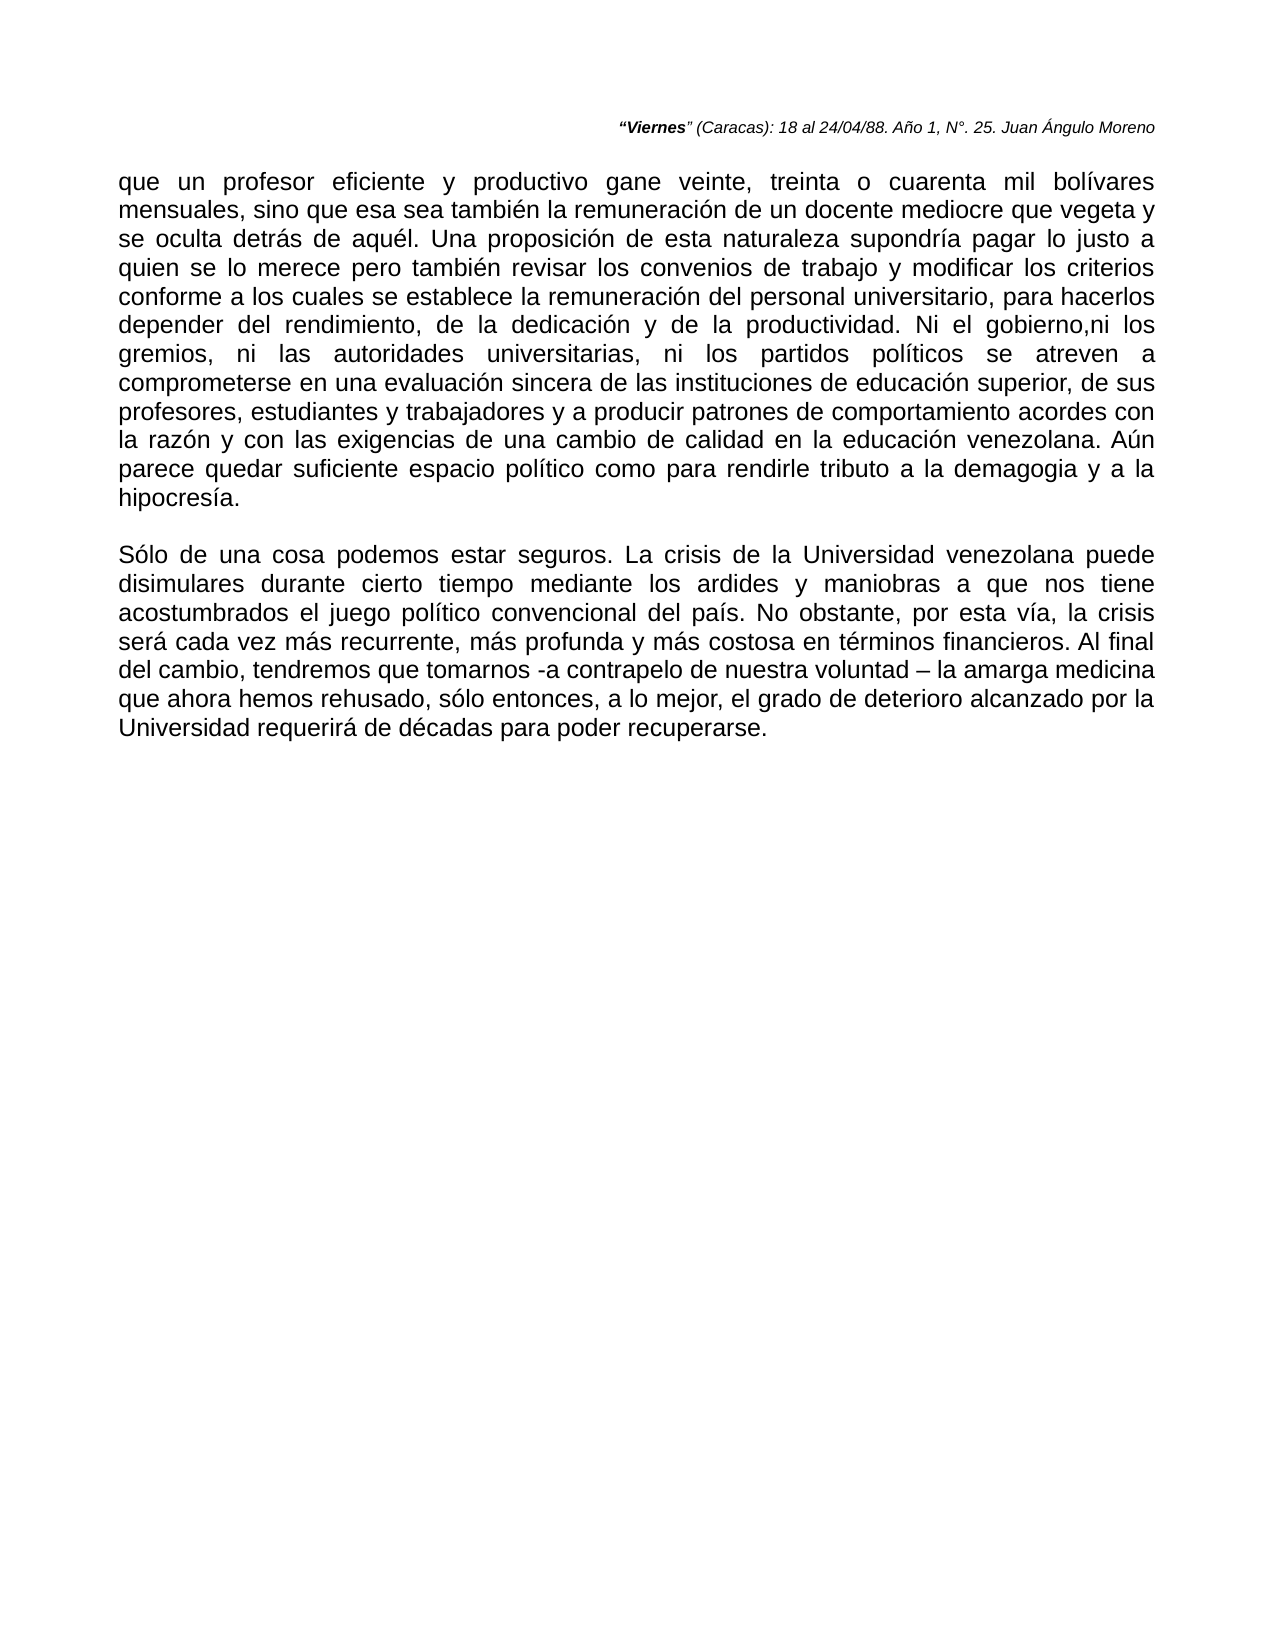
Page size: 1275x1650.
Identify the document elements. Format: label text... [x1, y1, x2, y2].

text Sólo de una cosa podemos estar seguros. La crisis de la Universidad venezolana puede disimulares durante cierto tiempo mediante los ardides y maniobras a que nos tiene acostumbrados el juego político convencional del país. No obstante, por esta vía, la crisis será cada vez más recurrente, más profunda y más costosa en términos financieros. Al final del cambio, tendremos que tomarnos -a contrapelo de nuestra voluntad – la amarga medicina que ahora hemos rehusado, sólo entonces, a lo mejor, el grado de deterioro alcanzado por la Universidad requerirá de décadas para poder recuperarse. [118, 541, 1157, 742]
text que un profesor eficiente y productivo gane veinte, treinta o cuarenta mil bolívares mensuales, sino que esa sea también la remuneración de un docente mediocre que vegeta y se oculta detrás de aquél. Una proposición de esta naturaleza supondría pagar lo justo a quien se lo merece pero también revisar los convenios de trabajo y modificar los criterios conforme a los cuales se establece la remuneración del personal universitario, para hacerlos depender del rendimiento, de la dedicación y de la productividad. Ni el gobierno,ni los gremios, ni las autoridades universitarias, ni los partidos políticos se atreven a comprometerse en una evaluación sincera de las instituciones de educación superior, de sus profesores, estudiantes y trabajadores y a producir patrones de comportamiento acordes con la razón y con las exigencias de una cambio de calidad en la educación venezolana. Aún parece quedar suficiente espacio político como para rendirle tributo a la demagogia y a la hipocresía. [118, 167, 1157, 512]
